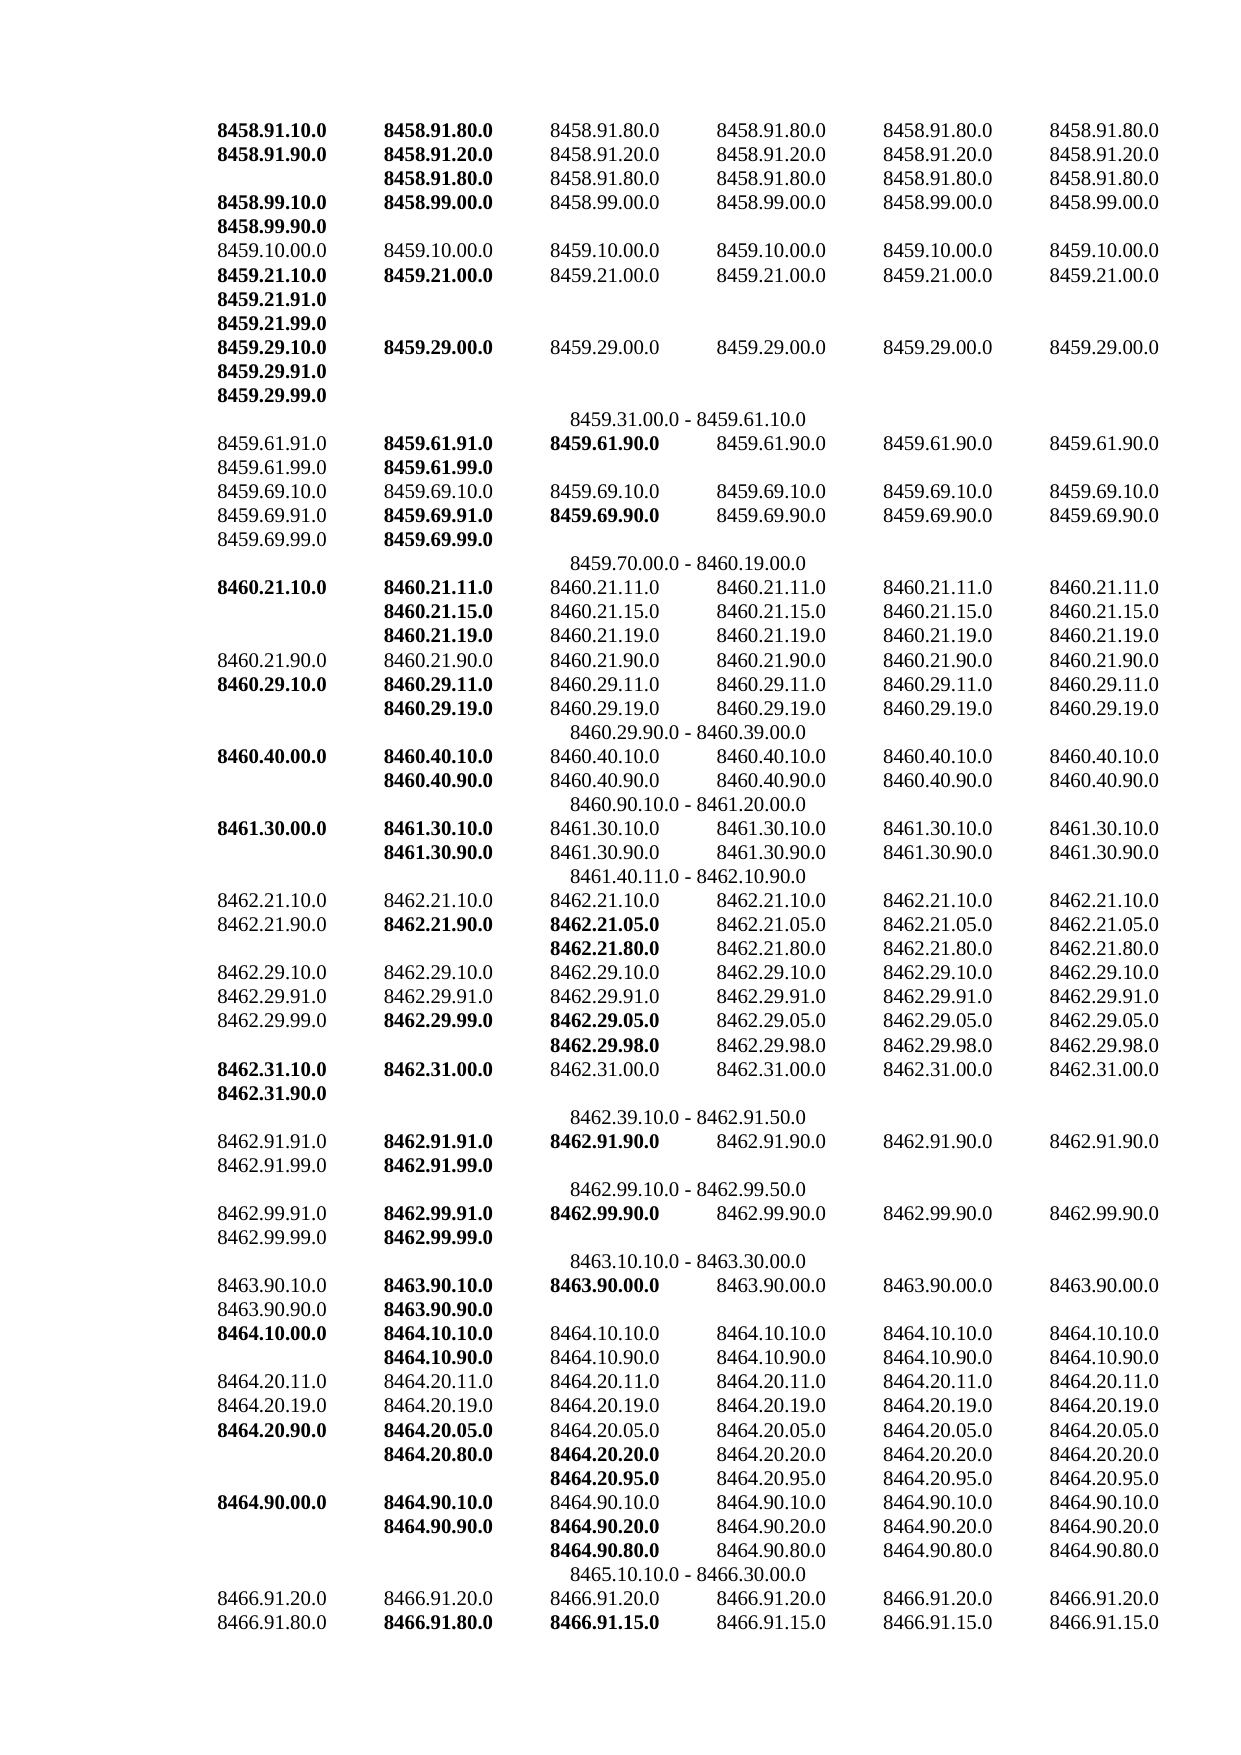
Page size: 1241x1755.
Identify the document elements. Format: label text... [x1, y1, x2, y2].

table_cell 8462.21.10.0 [189, 888, 355, 912]
table_cell 8460.40.10.0 [521, 744, 688, 768]
table_cell 8460.21.15.0 [854, 599, 1021, 623]
table_cell 8462.29.05.0 [854, 1009, 1021, 1032]
table_cell 8464.20.11.0 [189, 1369, 355, 1393]
table_cell 8464.20.95.0 [854, 1466, 1021, 1490]
table_cell 8460.40.90.0 [355, 768, 521, 792]
table_cell 8464.90.80.0 [521, 1538, 688, 1562]
table_cell 8464.20.19.0 [1021, 1394, 1187, 1417]
table_cell [688, 287, 854, 311]
table_cell 8460.21.11.0 [688, 575, 854, 599]
table_cell 8462.29.10.0 [189, 960, 355, 984]
table_cell 8459.29.00.0 [1021, 335, 1187, 359]
table_cell 8466.91.15.0 [854, 1610, 1021, 1634]
table_cell 8460.21.15.0 [688, 599, 854, 623]
table_cell 8462.31.90.0 [189, 1081, 355, 1105]
table_cell 8459.61.91.0 [355, 431, 521, 455]
table_cell [521, 455, 688, 479]
table_cell 8460.21.19.0 [854, 624, 1021, 647]
table_cell 8460.40.90.0 [854, 768, 1021, 792]
table_cell 8460.29.11.0 [1021, 672, 1187, 696]
table_cell [1021, 287, 1187, 311]
table_cell 8460.21.11.0 [355, 575, 521, 599]
table_cell 8458.99.00.0 [854, 190, 1021, 214]
table_cell 8459.21.10.0 [189, 263, 355, 287]
table_cell 8462.29.05.0 [1021, 1009, 1187, 1032]
table_cell [688, 359, 854, 383]
table_cell 8462.21.80.0 [688, 936, 854, 960]
table_cell 8459.69.90.0 [521, 503, 688, 527]
table_cell 8460.21.19.0 [1021, 624, 1187, 647]
table_cell [521, 1081, 688, 1105]
table_cell [189, 166, 355, 190]
table_cell 8459.10.00.0 [189, 239, 355, 262]
table_cell 8461.30.90.0 [521, 840, 688, 864]
table_cell 8458.91.20.0 [355, 142, 521, 166]
table_cell 8459.69.10.0 [688, 479, 854, 503]
table_cell 8462.29.05.0 [521, 1009, 688, 1032]
table_cell 8460.21.19.0 [688, 624, 854, 647]
table_cell 8466.91.20.0 [688, 1586, 854, 1610]
table_cell 8460.40.10.0 [854, 744, 1021, 768]
table_cell 8464.20.95.0 [521, 1466, 688, 1490]
table_cell 8462.21.80.0 [521, 936, 688, 960]
table_cell [1021, 455, 1187, 479]
table_cell 8460.29.90.0 - 8460.39.00.0 [189, 720, 1187, 744]
table_cell [521, 1225, 688, 1249]
table_cell [1021, 1081, 1187, 1105]
table_cell 8459.10.00.0 [1021, 239, 1187, 262]
table_cell [688, 383, 854, 407]
table_cell 8462.29.91.0 [521, 984, 688, 1008]
table_cell [854, 455, 1021, 479]
table_cell [854, 214, 1021, 238]
table_cell 8459.29.00.0 [688, 335, 854, 359]
table_cell 8459.10.00.0 [355, 239, 521, 262]
table_cell 8459.29.00.0 [521, 335, 688, 359]
table_cell 8462.21.80.0 [1021, 936, 1187, 960]
table_cell [854, 1153, 1021, 1177]
table_cell 8464.20.95.0 [688, 1466, 854, 1490]
table_cell 8460.29.19.0 [521, 696, 688, 720]
table_cell 8459.29.00.0 [854, 335, 1021, 359]
table_cell 8462.29.99.0 [189, 1009, 355, 1032]
table_cell 8466.91.20.0 [355, 1586, 521, 1610]
table_cell 8460.40.90.0 [1021, 768, 1187, 792]
table_cell 8460.90.10.0 - 8461.20.00.0 [189, 792, 1187, 816]
table_cell 8464.20.19.0 [854, 1394, 1021, 1417]
table_cell 8464.20.05.0 [1021, 1418, 1187, 1442]
table_cell [355, 1466, 521, 1490]
table_cell [355, 1081, 521, 1105]
table_cell 8459.21.00.0 [355, 263, 521, 287]
table_cell 8464.10.10.0 [521, 1321, 688, 1345]
table_cell 8462.91.90.0 [688, 1129, 854, 1153]
table_cell 8460.21.15.0 [521, 599, 688, 623]
table_cell 8464.20.11.0 [521, 1369, 688, 1393]
table_cell 8466.91.15.0 [1021, 1610, 1187, 1634]
table_cell [521, 359, 688, 383]
table_cell 8461.30.10.0 [854, 816, 1021, 840]
table_cell 8458.91.80.0 [854, 118, 1021, 142]
table_cell 8464.10.10.0 [1021, 1321, 1187, 1345]
table_cell 8459.61.91.0 [189, 431, 355, 455]
table_cell 8462.91.91.0 [189, 1129, 355, 1153]
table_cell 8460.21.11.0 [521, 575, 688, 599]
table_cell 8460.21.15.0 [1021, 599, 1187, 623]
table_cell 8462.31.00.0 [1021, 1057, 1187, 1081]
table_cell 8464.20.11.0 [688, 1369, 854, 1393]
table_cell 8461.30.10.0 [688, 816, 854, 840]
table_cell 8458.91.20.0 [854, 142, 1021, 166]
table_cell 8462.39.10.0 - 8462.91.50.0 [189, 1105, 1187, 1129]
table_cell 8459.29.99.0 [189, 383, 355, 407]
table_cell [355, 383, 521, 407]
table_cell 8459.31.00.0 - 8459.61.10.0 [189, 407, 1187, 431]
table_cell 8458.91.20.0 [1021, 142, 1187, 166]
table_cell 8464.90.20.0 [688, 1514, 854, 1538]
table_cell 8462.91.90.0 [854, 1129, 1021, 1153]
table_cell 8464.20.90.0 [189, 1418, 355, 1442]
table_cell 8461.30.00.0 [189, 816, 355, 840]
table_cell 8464.90.90.0 [355, 1514, 521, 1538]
table_cell [521, 214, 688, 238]
table_cell 8462.29.10.0 [1021, 960, 1187, 984]
table_cell 8464.90.10.0 [688, 1490, 854, 1514]
table_cell [1021, 383, 1187, 407]
table_cell 8463.90.00.0 [688, 1273, 854, 1297]
table_cell 8464.90.80.0 [1021, 1538, 1187, 1562]
table_cell 8464.90.20.0 [521, 1514, 688, 1538]
table_cell [355, 936, 521, 960]
table_cell 8459.69.90.0 [854, 503, 1021, 527]
table_cell 8464.20.11.0 [854, 1369, 1021, 1393]
table_cell 8462.29.98.0 [688, 1033, 854, 1057]
table_cell 8462.99.90.0 [521, 1201, 688, 1225]
table_cell [189, 840, 355, 864]
table_cell 8459.70.00.0 - 8460.19.00.0 [189, 551, 1187, 575]
table_cell 8464.10.90.0 [1021, 1345, 1187, 1369]
table_cell 8458.99.00.0 [521, 190, 688, 214]
table_cell 8462.99.90.0 [688, 1201, 854, 1225]
table_cell 8461.30.90.0 [1021, 840, 1187, 864]
table_cell [521, 311, 688, 335]
table_cell [688, 1225, 854, 1249]
table_cell 8460.21.15.0 [355, 599, 521, 623]
table_cell 8459.69.10.0 [1021, 479, 1187, 503]
table_cell 8462.31.00.0 [521, 1057, 688, 1081]
table_cell 8462.91.99.0 [355, 1153, 521, 1177]
table_cell 8462.91.91.0 [355, 1129, 521, 1153]
table_cell [189, 624, 355, 647]
table_cell 8463.90.00.0 [521, 1273, 688, 1297]
table_cell 8462.29.10.0 [521, 960, 688, 984]
table_cell 8464.10.10.0 [854, 1321, 1021, 1345]
table_cell 8460.21.90.0 [1021, 648, 1187, 672]
table_cell 8462.29.10.0 [355, 960, 521, 984]
table_cell 8462.21.80.0 [854, 936, 1021, 960]
table_cell 8459.10.00.0 [521, 239, 688, 262]
table_cell 8458.99.90.0 [189, 214, 355, 238]
table_cell [355, 1033, 521, 1057]
table_cell 8459.69.10.0 [521, 479, 688, 503]
table_cell 8464.90.10.0 [521, 1490, 688, 1514]
table_cell 8458.91.20.0 [521, 142, 688, 166]
table_cell [189, 768, 355, 792]
table_cell [189, 1442, 355, 1466]
table_cell [854, 287, 1021, 311]
table_cell 8459.10.00.0 [688, 239, 854, 262]
table_cell 8466.91.80.0 [189, 1610, 355, 1634]
table_cell 8458.99.00.0 [1021, 190, 1187, 214]
table_cell [189, 599, 355, 623]
table_cell [688, 527, 854, 551]
table_cell 8462.99.90.0 [1021, 1201, 1187, 1225]
table_cell 8462.21.10.0 [355, 888, 521, 912]
table_cell [688, 1081, 854, 1105]
table_cell 8464.20.19.0 [521, 1394, 688, 1417]
table_cell 8466.91.15.0 [688, 1610, 854, 1634]
table_cell [521, 1297, 688, 1321]
table_cell 8464.20.19.0 [189, 1394, 355, 1417]
table_cell 8463.90.10.0 [189, 1273, 355, 1297]
table_cell 8460.29.11.0 [688, 672, 854, 696]
table_cell 8462.99.91.0 [355, 1201, 521, 1225]
table_cell [854, 1225, 1021, 1249]
table_cell 8463.90.00.0 [854, 1273, 1021, 1297]
table_cell 8459.69.91.0 [355, 503, 521, 527]
table_cell 8462.21.90.0 [189, 912, 355, 936]
table_cell 8461.30.10.0 [355, 816, 521, 840]
table_cell 8462.21.10.0 [1021, 888, 1187, 912]
table_cell 8464.20.19.0 [355, 1394, 521, 1417]
table_cell 8458.99.10.0 [189, 190, 355, 214]
table_cell 8461.30.10.0 [1021, 816, 1187, 840]
table_cell 8458.91.20.0 [688, 142, 854, 166]
table_cell 8464.10.90.0 [854, 1345, 1021, 1369]
table_cell 8464.20.20.0 [521, 1442, 688, 1466]
table_cell 8458.91.80.0 [1021, 166, 1187, 190]
table_cell 8458.91.80.0 [521, 118, 688, 142]
table_cell 8460.21.19.0 [355, 624, 521, 647]
table_cell 8462.29.98.0 [854, 1033, 1021, 1057]
table_cell [854, 311, 1021, 335]
table_cell [854, 1081, 1021, 1105]
table_cell 8464.10.10.0 [688, 1321, 854, 1345]
table_cell 8464.90.80.0 [854, 1538, 1021, 1562]
table_cell 8464.90.10.0 [854, 1490, 1021, 1514]
table_cell 8464.20.95.0 [1021, 1466, 1187, 1490]
table_cell 8462.91.90.0 [1021, 1129, 1187, 1153]
table_cell 8460.40.00.0 [189, 744, 355, 768]
table_cell 8462.31.00.0 [688, 1057, 854, 1081]
table_cell 8460.21.90.0 [355, 648, 521, 672]
table_cell 8461.30.90.0 [355, 840, 521, 864]
table_cell 8462.21.10.0 [688, 888, 854, 912]
table_cell 8462.29.91.0 [355, 984, 521, 1008]
table_cell [355, 311, 521, 335]
table_cell 8459.21.00.0 [521, 263, 688, 287]
table_cell [521, 527, 688, 551]
table_cell 8462.29.05.0 [688, 1009, 854, 1032]
table_cell [521, 383, 688, 407]
table_cell 8464.20.11.0 [1021, 1369, 1187, 1393]
table_cell 8458.91.10.0 [189, 118, 355, 142]
table_cell 8459.69.90.0 [1021, 503, 1187, 527]
table_cell [189, 1033, 355, 1057]
table_cell [688, 1153, 854, 1177]
table_cell 8464.90.10.0 [1021, 1490, 1187, 1514]
table_cell 8460.40.10.0 [688, 744, 854, 768]
table_cell 8460.40.90.0 [688, 768, 854, 792]
table_cell [688, 311, 854, 335]
table_cell 8466.91.80.0 [355, 1610, 521, 1634]
table_cell 8462.31.00.0 [854, 1057, 1021, 1081]
table_cell 8458.91.80.0 [355, 118, 521, 142]
table_cell [355, 1538, 521, 1562]
table_cell 8460.40.10.0 [355, 744, 521, 768]
table_cell [1021, 527, 1187, 551]
table_cell [189, 696, 355, 720]
table_cell 8466.91.15.0 [521, 1610, 688, 1634]
table_cell 8462.91.99.0 [189, 1153, 355, 1177]
table_cell 8462.21.05.0 [854, 912, 1021, 936]
table_cell 8464.20.05.0 [355, 1418, 521, 1442]
table_cell 8462.21.10.0 [521, 888, 688, 912]
table_cell 8459.61.90.0 [854, 431, 1021, 455]
table_cell 8462.29.98.0 [521, 1033, 688, 1057]
table_cell [854, 1297, 1021, 1321]
table_cell 8458.91.80.0 [1021, 118, 1187, 142]
table_cell 8459.69.90.0 [688, 503, 854, 527]
table_cell 8464.20.19.0 [688, 1394, 854, 1417]
table_cell 8462.21.05.0 [521, 912, 688, 936]
table_cell 8464.20.05.0 [854, 1418, 1021, 1442]
table_cell 8461.40.11.0 - 8462.10.90.0 [189, 864, 1187, 888]
table_cell 8462.29.91.0 [189, 984, 355, 1008]
table_cell [854, 383, 1021, 407]
table_cell 8462.29.10.0 [688, 960, 854, 984]
table_cell 8462.99.99.0 [189, 1225, 355, 1249]
table_cell 8460.29.11.0 [521, 672, 688, 696]
table_cell [355, 287, 521, 311]
table_cell 8459.61.90.0 [1021, 431, 1187, 455]
table_cell 8459.69.10.0 [355, 479, 521, 503]
table_cell 8460.21.11.0 [1021, 575, 1187, 599]
table_cell 8460.21.90.0 [854, 648, 1021, 672]
table_cell 8458.99.00.0 [355, 190, 521, 214]
table_cell 8464.10.90.0 [688, 1345, 854, 1369]
table_cell 8460.29.19.0 [854, 696, 1021, 720]
table_cell 8460.21.11.0 [854, 575, 1021, 599]
table_cell 8464.20.05.0 [688, 1418, 854, 1442]
table_cell 8466.91.20.0 [521, 1586, 688, 1610]
table_cell 8460.40.90.0 [521, 768, 688, 792]
table_cell 8464.90.10.0 [355, 1490, 521, 1514]
table_cell 8464.20.11.0 [355, 1369, 521, 1393]
table_cell [189, 1514, 355, 1538]
table_cell 8462.29.98.0 [1021, 1033, 1187, 1057]
table_cell 8463.90.90.0 [355, 1297, 521, 1321]
table_cell 8464.10.90.0 [355, 1345, 521, 1369]
table_cell 8459.69.91.0 [189, 503, 355, 527]
table_cell 8458.99.00.0 [688, 190, 854, 214]
table_cell [355, 359, 521, 383]
table_cell 8462.29.99.0 [355, 1009, 521, 1032]
table_cell 8458.91.80.0 [854, 166, 1021, 190]
table_cell 8460.29.11.0 [854, 672, 1021, 696]
table_cell 8462.31.00.0 [355, 1057, 521, 1081]
table_cell 8460.29.11.0 [355, 672, 521, 696]
table_cell [1021, 1153, 1187, 1177]
table_cell 8466.91.20.0 [189, 1586, 355, 1610]
table_cell 8464.20.20.0 [1021, 1442, 1187, 1466]
table_cell 8463.90.00.0 [1021, 1273, 1187, 1297]
table_cell 8460.21.19.0 [521, 624, 688, 647]
table_cell 8459.21.00.0 [1021, 263, 1187, 287]
table_cell [688, 455, 854, 479]
table_cell 8458.91.90.0 [189, 142, 355, 166]
table_cell 8458.91.80.0 [688, 166, 854, 190]
table_cell 8464.10.00.0 [189, 1321, 355, 1345]
table_cell 8460.21.10.0 [189, 575, 355, 599]
table_cell 8459.21.00.0 [854, 263, 1021, 287]
table_cell [189, 1466, 355, 1490]
table_cell 8460.29.19.0 [1021, 696, 1187, 720]
table_cell 8459.29.91.0 [189, 359, 355, 383]
table_cell 8459.61.99.0 [355, 455, 521, 479]
table_cell 8460.21.90.0 [521, 648, 688, 672]
table_cell 8461.30.90.0 [854, 840, 1021, 864]
table_cell 8460.40.10.0 [1021, 744, 1187, 768]
table_cell [189, 936, 355, 960]
table_cell 8462.29.91.0 [854, 984, 1021, 1008]
table_cell 8465.10.10.0 - 8466.30.00.0 [189, 1562, 1187, 1586]
table_cell 8462.21.10.0 [854, 888, 1021, 912]
table_cell 8459.69.99.0 [189, 527, 355, 551]
table_cell 8460.21.90.0 [189, 648, 355, 672]
table_cell [355, 214, 521, 238]
table_cell 8466.91.20.0 [1021, 1586, 1187, 1610]
table_cell 8462.99.10.0 - 8462.99.50.0 [189, 1177, 1187, 1201]
table_cell 8462.99.99.0 [355, 1225, 521, 1249]
table_cell 8462.29.10.0 [854, 960, 1021, 984]
table_cell 8463.90.10.0 [355, 1273, 521, 1297]
table_cell 8464.10.10.0 [355, 1321, 521, 1345]
table_cell 8463.90.90.0 [189, 1297, 355, 1321]
table_cell [189, 1345, 355, 1369]
table_cell 8459.29.10.0 [189, 335, 355, 359]
table_cell [688, 1297, 854, 1321]
table_cell 8460.29.10.0 [189, 672, 355, 696]
table_cell 8459.21.91.0 [189, 287, 355, 311]
table_cell 8466.91.20.0 [854, 1586, 1021, 1610]
table_cell 8458.91.80.0 [688, 118, 854, 142]
table_cell 8459.69.10.0 [189, 479, 355, 503]
table_cell 8461.30.10.0 [521, 816, 688, 840]
table_cell 8459.69.10.0 [854, 479, 1021, 503]
table_cell 8461.30.90.0 [688, 840, 854, 864]
table_cell 8464.20.20.0 [854, 1442, 1021, 1466]
table_cell 8462.29.91.0 [688, 984, 854, 1008]
table_cell 8464.20.20.0 [688, 1442, 854, 1466]
table_cell 8459.69.99.0 [355, 527, 521, 551]
table_cell [1021, 359, 1187, 383]
table_cell 8464.20.80.0 [355, 1442, 521, 1466]
table_cell 8464.20.05.0 [521, 1418, 688, 1442]
table_cell 8463.10.10.0 - 8463.30.00.0 [189, 1249, 1187, 1273]
table_cell [688, 214, 854, 238]
table_cell 8462.99.90.0 [854, 1201, 1021, 1225]
table_cell 8460.29.19.0 [355, 696, 521, 720]
table_cell 8458.91.80.0 [521, 166, 688, 190]
table_cell 8459.29.00.0 [355, 335, 521, 359]
table_cell 8459.61.99.0 [189, 455, 355, 479]
table_cell [189, 1538, 355, 1562]
table_cell 8459.61.90.0 [521, 431, 688, 455]
table_cell [1021, 311, 1187, 335]
table_cell 8462.21.05.0 [1021, 912, 1187, 936]
table_cell 8459.10.00.0 [854, 239, 1021, 262]
table_cell 8462.29.91.0 [1021, 984, 1187, 1008]
table_cell 8458.91.80.0 [355, 166, 521, 190]
table_cell 8460.29.19.0 [688, 696, 854, 720]
table_cell [854, 527, 1021, 551]
table_cell 8462.91.90.0 [521, 1129, 688, 1153]
table_cell [854, 359, 1021, 383]
table_cell 8462.99.91.0 [189, 1201, 355, 1225]
table_cell 8459.21.99.0 [189, 311, 355, 335]
table_cell [521, 287, 688, 311]
table_cell 8462.21.05.0 [688, 912, 854, 936]
table_cell 8462.31.10.0 [189, 1057, 355, 1081]
table_cell 8459.61.90.0 [688, 431, 854, 455]
table_cell 8462.21.90.0 [355, 912, 521, 936]
table_cell 8459.21.00.0 [688, 263, 854, 287]
table_cell 8464.90.20.0 [854, 1514, 1021, 1538]
table_cell [1021, 214, 1187, 238]
table_cell [1021, 1297, 1187, 1321]
table_cell [1021, 1225, 1187, 1249]
table_cell 8464.90.80.0 [688, 1538, 854, 1562]
table_cell 8460.21.90.0 [688, 648, 854, 672]
table_cell 8464.90.20.0 [1021, 1514, 1187, 1538]
table_cell 8464.10.90.0 [521, 1345, 688, 1369]
table_cell 8464.90.00.0 [189, 1490, 355, 1514]
table_cell [521, 1153, 688, 1177]
